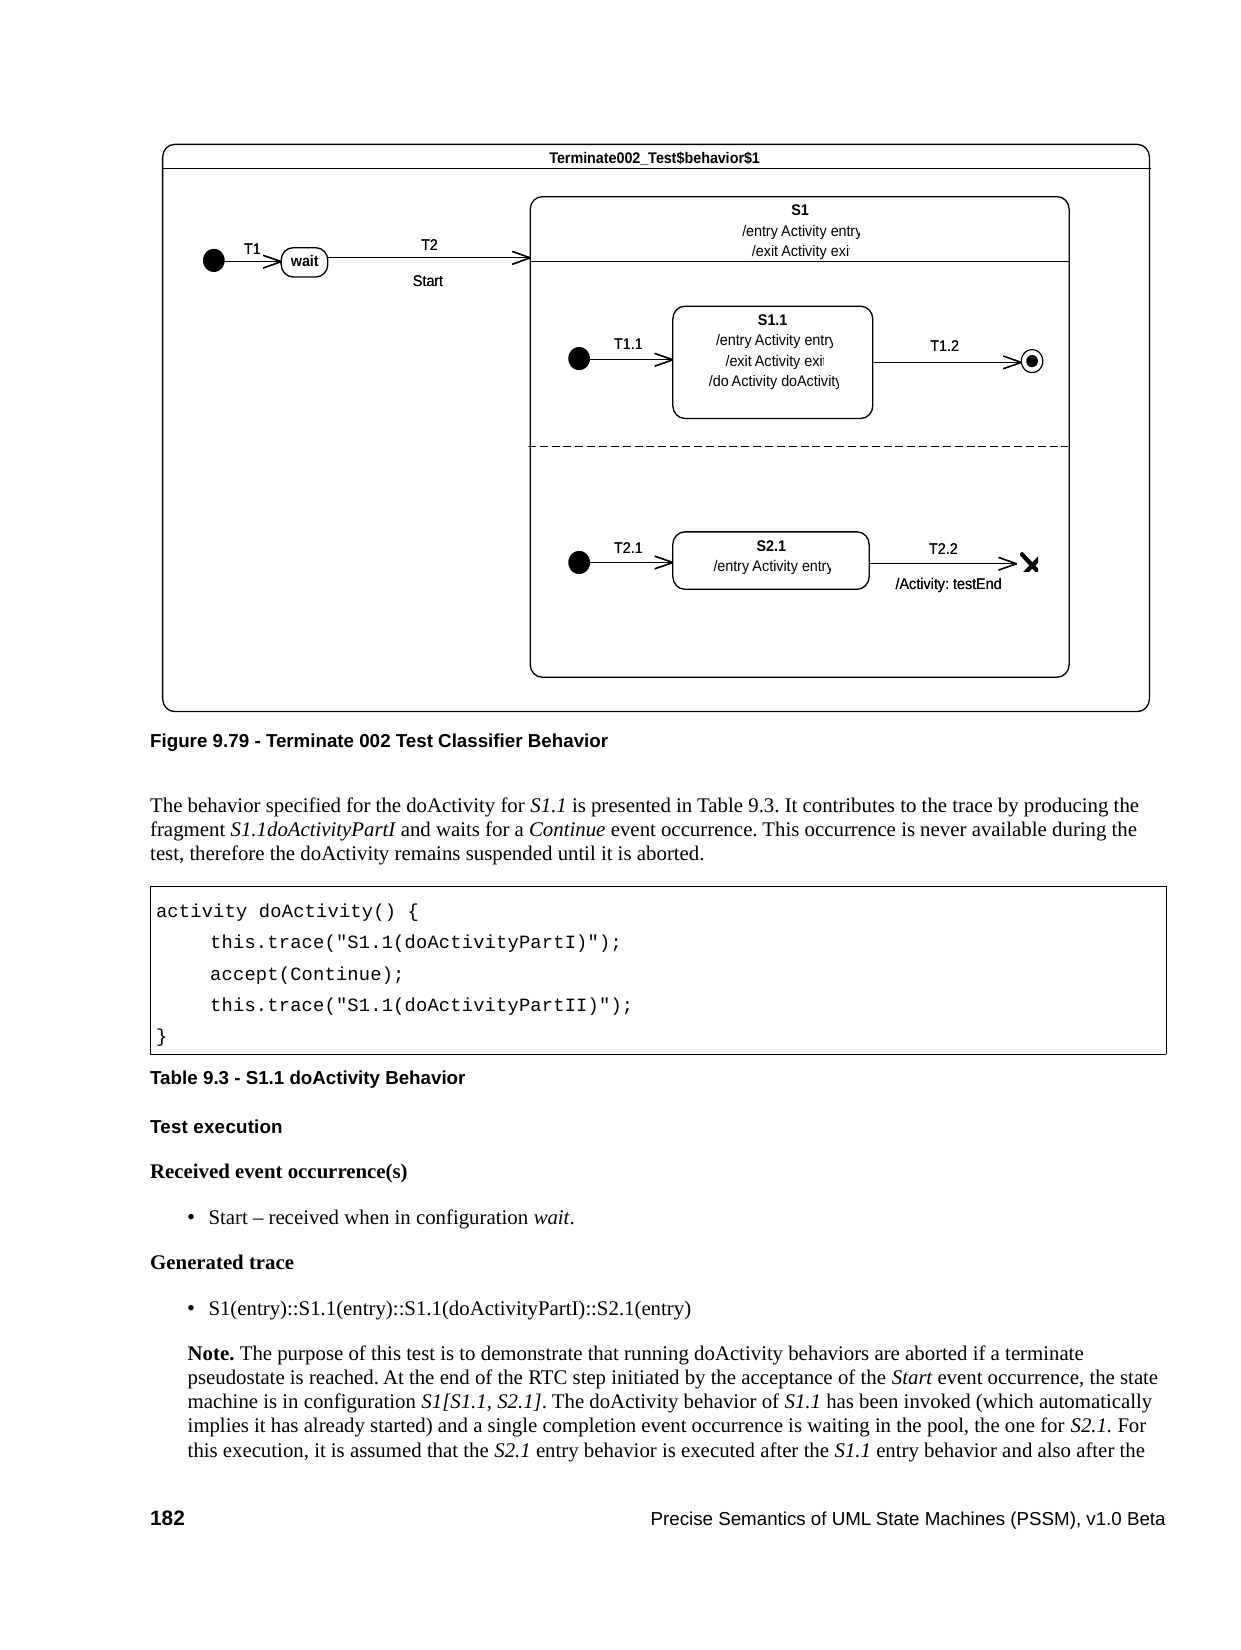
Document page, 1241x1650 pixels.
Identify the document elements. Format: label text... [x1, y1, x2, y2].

text Note. The purpose of this test is to demonstrate that running doActivity behaviors are aborted if a terminate pseudostate is reached. At the end of the RTC step initiated by the acceptance of the Start event occurrence, the state machine is in configuration S1[S1.1, S2.1]. The doActivity behavior of S1.1 has been invoked (which automatically implies it has already started) and a single completion event occurrence is waiting in the pool, the one for S2.1. For this execution, it is assumed that the S2.1 entry behavior is executed after the S1.1 entry behavior and also after the [187, 1341, 1166, 1462]
text Figure 9.79 - Terminate 002 Test Classifier Behavior [150, 131, 1163, 751]
list S1(entry)::S1.1(entry)::S1.1(doActivityPartI)::S2.1(entry) [187, 1295, 1166, 1320]
subtitle Test execution [150, 1116, 1166, 1138]
text Generated trace [150, 1250, 1166, 1274]
list Start – received when in configuration wait. [187, 1204, 1166, 1229]
table_header activity doActivity() { this.trace("S1.1(doActivityPartI)"); accept(Continue); this.trace("S1.1(doActivityPartII)"); } [151, 887, 1166, 1054]
text The behavior specified for the doActivity for S1.1 is presented in Table 9.3. It contributes to the trace by producing the fragment S1.1doActivityPartI and waits for a Continue event occurrence. This occurrence is never available during the test, therefore the doActivity remains suspended until it is aborted. [150, 793, 1166, 865]
text Table 9.3 - S1.1 doActivity Behavior [150, 1067, 1166, 1088]
text Received event occurrence(s) [150, 1159, 1166, 1183]
